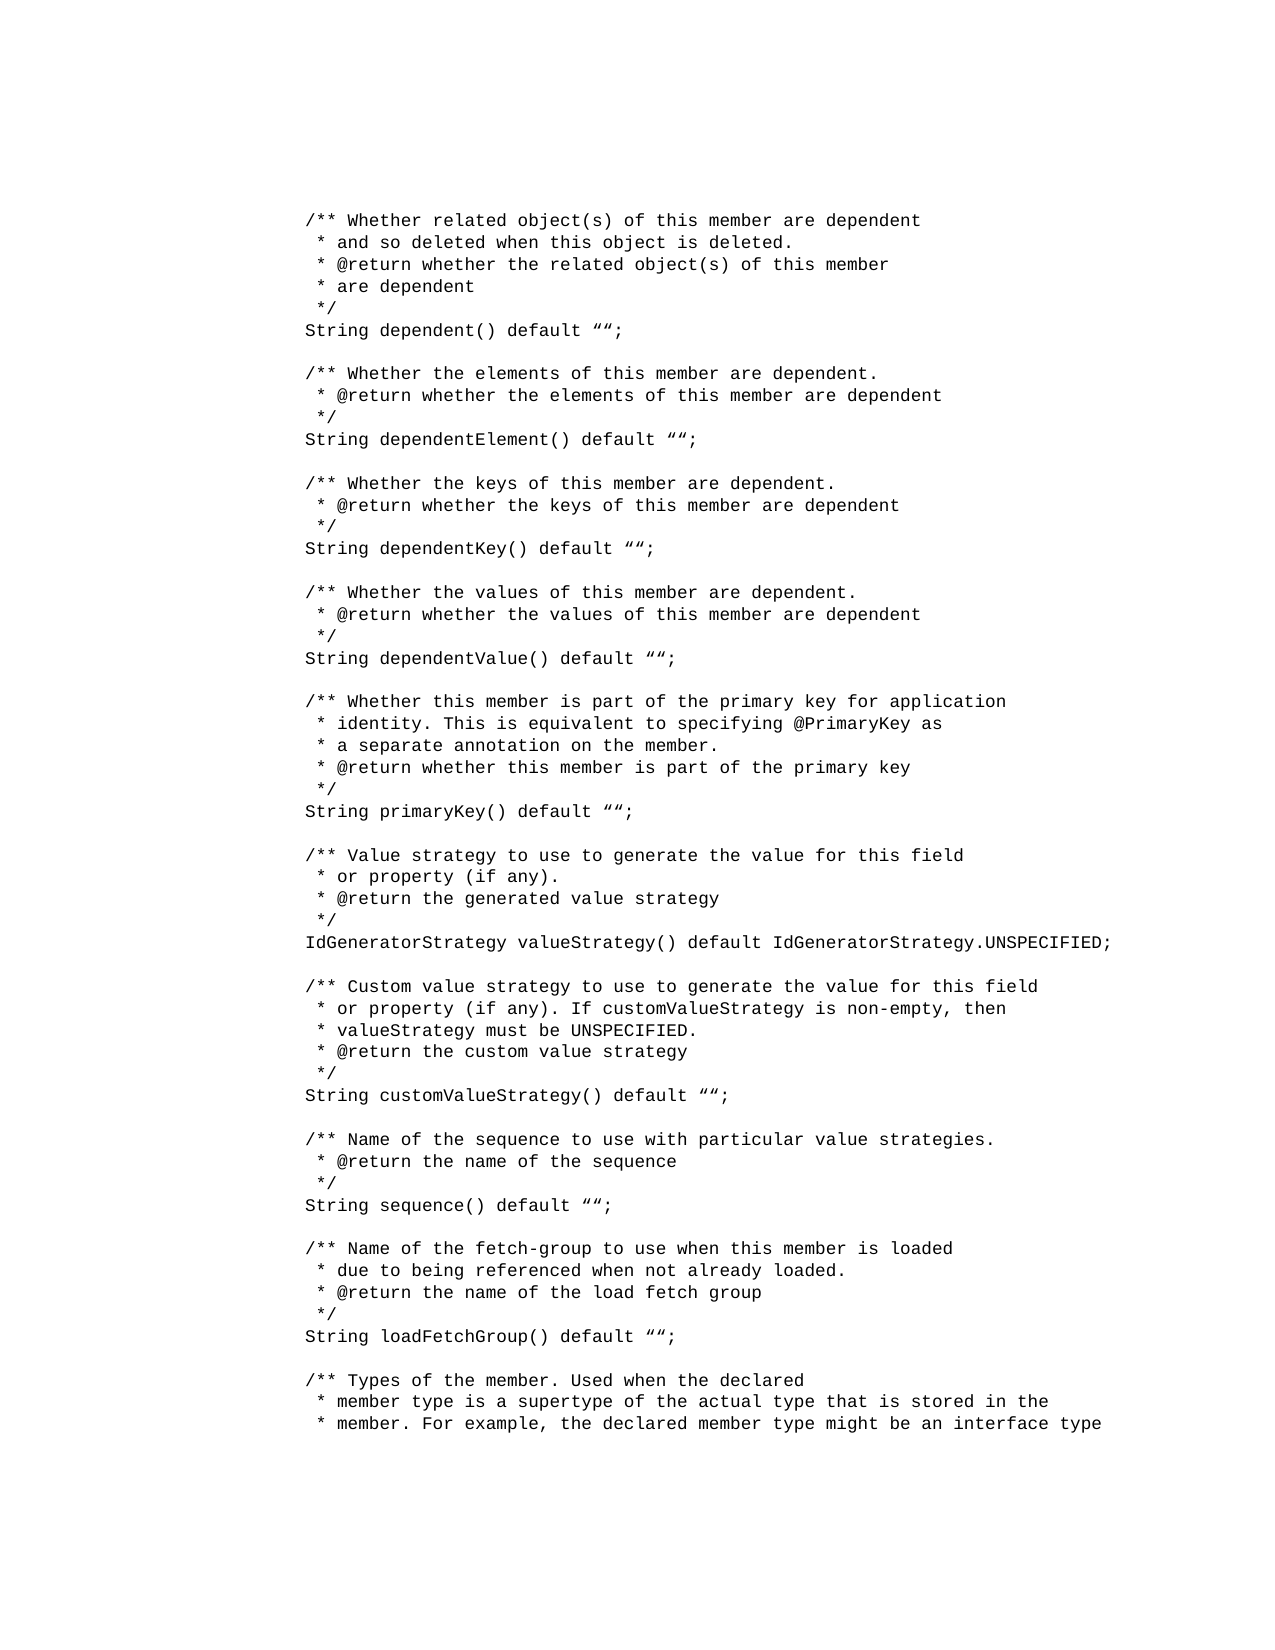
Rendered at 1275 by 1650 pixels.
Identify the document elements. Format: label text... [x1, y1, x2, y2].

text * identity. This is equivalent to specifying @PrimaryKey as [262, 713, 1125, 735]
text */ [262, 910, 1125, 932]
text * @return the name of the sequence [262, 1151, 1125, 1172]
text /** Whether the elements of this member are dependent. [262, 363, 1125, 385]
text */ [262, 1063, 1125, 1085]
text * or property (if any). [262, 866, 1125, 888]
text /** Whether the values of this member are dependent. [262, 582, 1125, 604]
text * are dependent [262, 276, 1125, 297]
text */ [262, 516, 1125, 538]
text /** Value strategy to use to generate the value for this field [262, 844, 1125, 866]
text * valueStrategy must be UNSPECIFIED. [262, 1019, 1125, 1041]
text * @return whether the elements of this member are dependent [262, 385, 1125, 407]
text */ [262, 1304, 1125, 1326]
text String dependentValue() default ““; [262, 647, 1125, 669]
text * due to being referenced when not already loaded. [262, 1260, 1125, 1282]
text */ [262, 779, 1125, 801]
text /** Name of the sequence to use with particular value strategies. [262, 1129, 1125, 1151]
text * @return whether the related object(s) of this member [262, 254, 1125, 276]
text String dependentElement() default ““; [262, 429, 1125, 451]
text /** Types of the member. Used when the declared [262, 1369, 1125, 1391]
text /** Name of the fetch-group to use when this member is loaded [262, 1238, 1125, 1260]
text * @return whether the keys of this member are dependent [262, 494, 1125, 516]
text /** Whether this member is part of the primary key for application [262, 691, 1125, 713]
text String primaryKey() default ““; [262, 801, 1125, 822]
text */ [262, 297, 1125, 319]
text String dependent() default ““; [262, 319, 1125, 341]
text /** Whether related object(s) of this member are dependent [262, 210, 1125, 232]
text String dependentKey() default ““; [262, 538, 1125, 560]
text * or property (if any). If customValueStrategy is non-empty, then [262, 997, 1125, 1019]
text /** Custom value strategy to use to generate the value for this field [262, 976, 1125, 997]
text * @return the name of the load fetch group [262, 1282, 1125, 1304]
text * a separate annotation on the member. [262, 735, 1125, 757]
text */ [262, 1172, 1125, 1194]
text * @return the custom value strategy [262, 1041, 1125, 1063]
text * @return whether the values of this member are dependent [262, 604, 1125, 626]
text * member. For example, the declared member type might be an interface type [262, 1413, 1125, 1435]
text IdGeneratorStrategy valueStrategy() default IdGeneratorStrategy.UNSPECIFIED; [262, 932, 1125, 954]
text * @return the generated value strategy [262, 888, 1125, 910]
text String loadFetchGroup() default ““; [262, 1326, 1125, 1347]
text * member type is a supertype of the actual type that is stored in the [262, 1391, 1125, 1413]
text /** Whether the keys of this member are dependent. [262, 472, 1125, 494]
text * @return whether this member is part of the primary key [262, 757, 1125, 779]
text */ [262, 626, 1125, 647]
text String sequence() default ““; [262, 1194, 1125, 1216]
text */ [262, 407, 1125, 429]
text String customValueStrategy() default ““; [262, 1085, 1125, 1107]
text * and so deleted when this object is deleted. [262, 232, 1125, 254]
